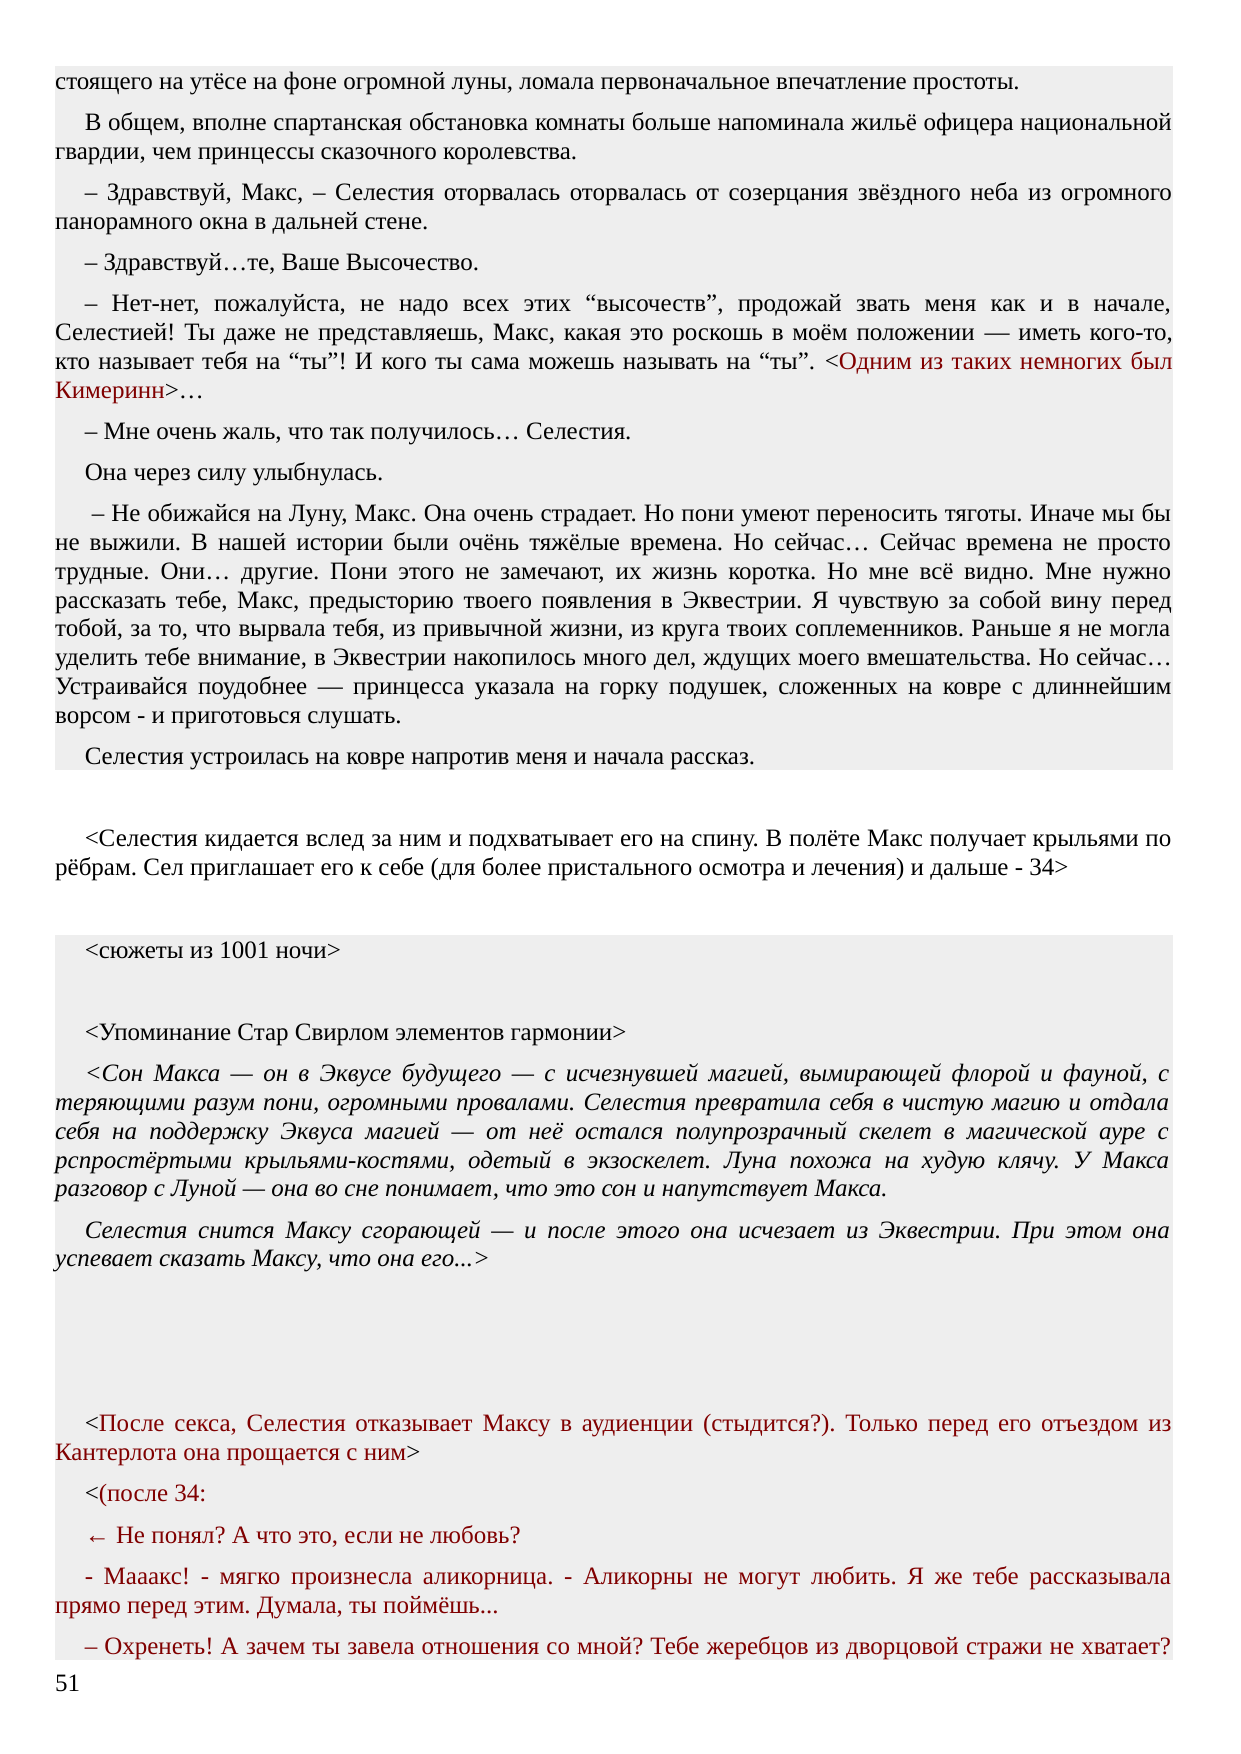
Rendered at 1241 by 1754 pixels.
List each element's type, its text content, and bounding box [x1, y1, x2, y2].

text Селестия снится Максу сгорающей — и после этого она исчезает из Эквестрии. При этом она успевает сказать Максу, что она его...> [55, 1215, 1173, 1272]
text – Охренеть! А зачем ты завела отношения со мной? Тебе жеребцов из дворцовой стражи не хватает? [55, 1631, 1173, 1660]
text – Здравствуй…те, Ваше Высочество. [55, 247, 1173, 276]
text ← Не понял? А что это, если не любовь? [55, 1520, 1173, 1548]
text <Упоминание Стар Свирлом элементов гармонии> [55, 1017, 1173, 1046]
text <После секса, Селестия отказывает Максу в аудиенции (стыдится?). Только перед его отъездом из Кантерлота она прощается с ним> [55, 1408, 1173, 1466]
text – Здравствуй, Макс, – Селестия оторвалась оторвалась от созерцания звёздного неба из огромного панорамного окна в дальней стене. [55, 177, 1173, 235]
text <Селестия кидается вслед за ним и подхватывает его на спину. В полёте Макс получает крыльями по рёбрам. Сел приглашает его к себе (для более пристального осмотра и лечения) и дальше - 34> [55, 823, 1173, 881]
text стоящего на утёсе на фоне огромной луны, ломала первоначальное впечатление простоты. [55, 66, 1173, 95]
text <(после 34: [55, 1478, 1173, 1507]
text Селестия устроилась на ковре напротив меня и начала рассказ. [55, 741, 1173, 770]
text Она через силу улыбнулась. [55, 457, 1173, 486]
text <Сон Макса — он в Эквусе будущего — с исчезнувшей магией, вымирающей флорой и фауной, с теряющими разум пони, огромными провалами. Селестия превратила себя в чистую магию и отдала себя на поддержку Эквуса магией — от неё остался полупрозрачный скелет в магической ауре с рспростёртыми крыльями-костями, одетый в экзоскелет. Луна похожа на худую клячу. У Макса разговор с Луной — она во сне понимает, что это сон и напутствует Макса. [55, 1058, 1173, 1202]
text <сюжеты из 1001 ночи> [55, 935, 1173, 963]
text - Мааакс! - мягко произнесла аликорница. - Аликорны не могут любить. Я же тебе рассказывала прямо перед этим. Думала, ты поймёшь... [55, 1561, 1173, 1618]
text – Мне очень жаль, что так получилось… Селестия. [55, 416, 1173, 445]
text – Нет-нет, пожалуйста, не надо всех этих “высочеств”, продожай звать меня как и в начале, Селестией! Ты даже не представляешь, Макс, какая это роскошь в моём положении — иметь кого-то, кто называет тебя на “ты”! И кого ты сама можешь называть на “ты”. <Одним из таких немногих был Кимеринн>… [55, 288, 1173, 403]
text – Не обижайся на Луну, Макс. Она очень страдает. Но пони умеют переносить тяготы. Иначе мы бы не выжили. В нашей истории были очёнь тяжёлые времена. Но сейчас… Сейчас времена не просто трудные. Они… другие. Пони этого не замечают, их жизнь коротка. Но мне всё видно. Мне нужно рассказать тебе, Макс, предысторию твоего появления в Эквестрии. Я чувствую за собой вину перед тобой, за то, что вырвала тебя, из привычной жизни, из круга твоих соплеменников. Раньше я не могла уделить тебе внимание, в Эквестрии накопилось много дел, ждущих моего вмешательства. Но сейчас… Устраивайся поудобнее — принцесса указала на горку подушек, сложенных на ковре с длиннейшим ворсом - и приготовься слушать. [55, 498, 1173, 728]
text В общем, вполне спартанская обстановка комнаты больше напоминала жильё офицера национальной гвардии, чем принцессы сказочного королевства. [55, 107, 1173, 165]
